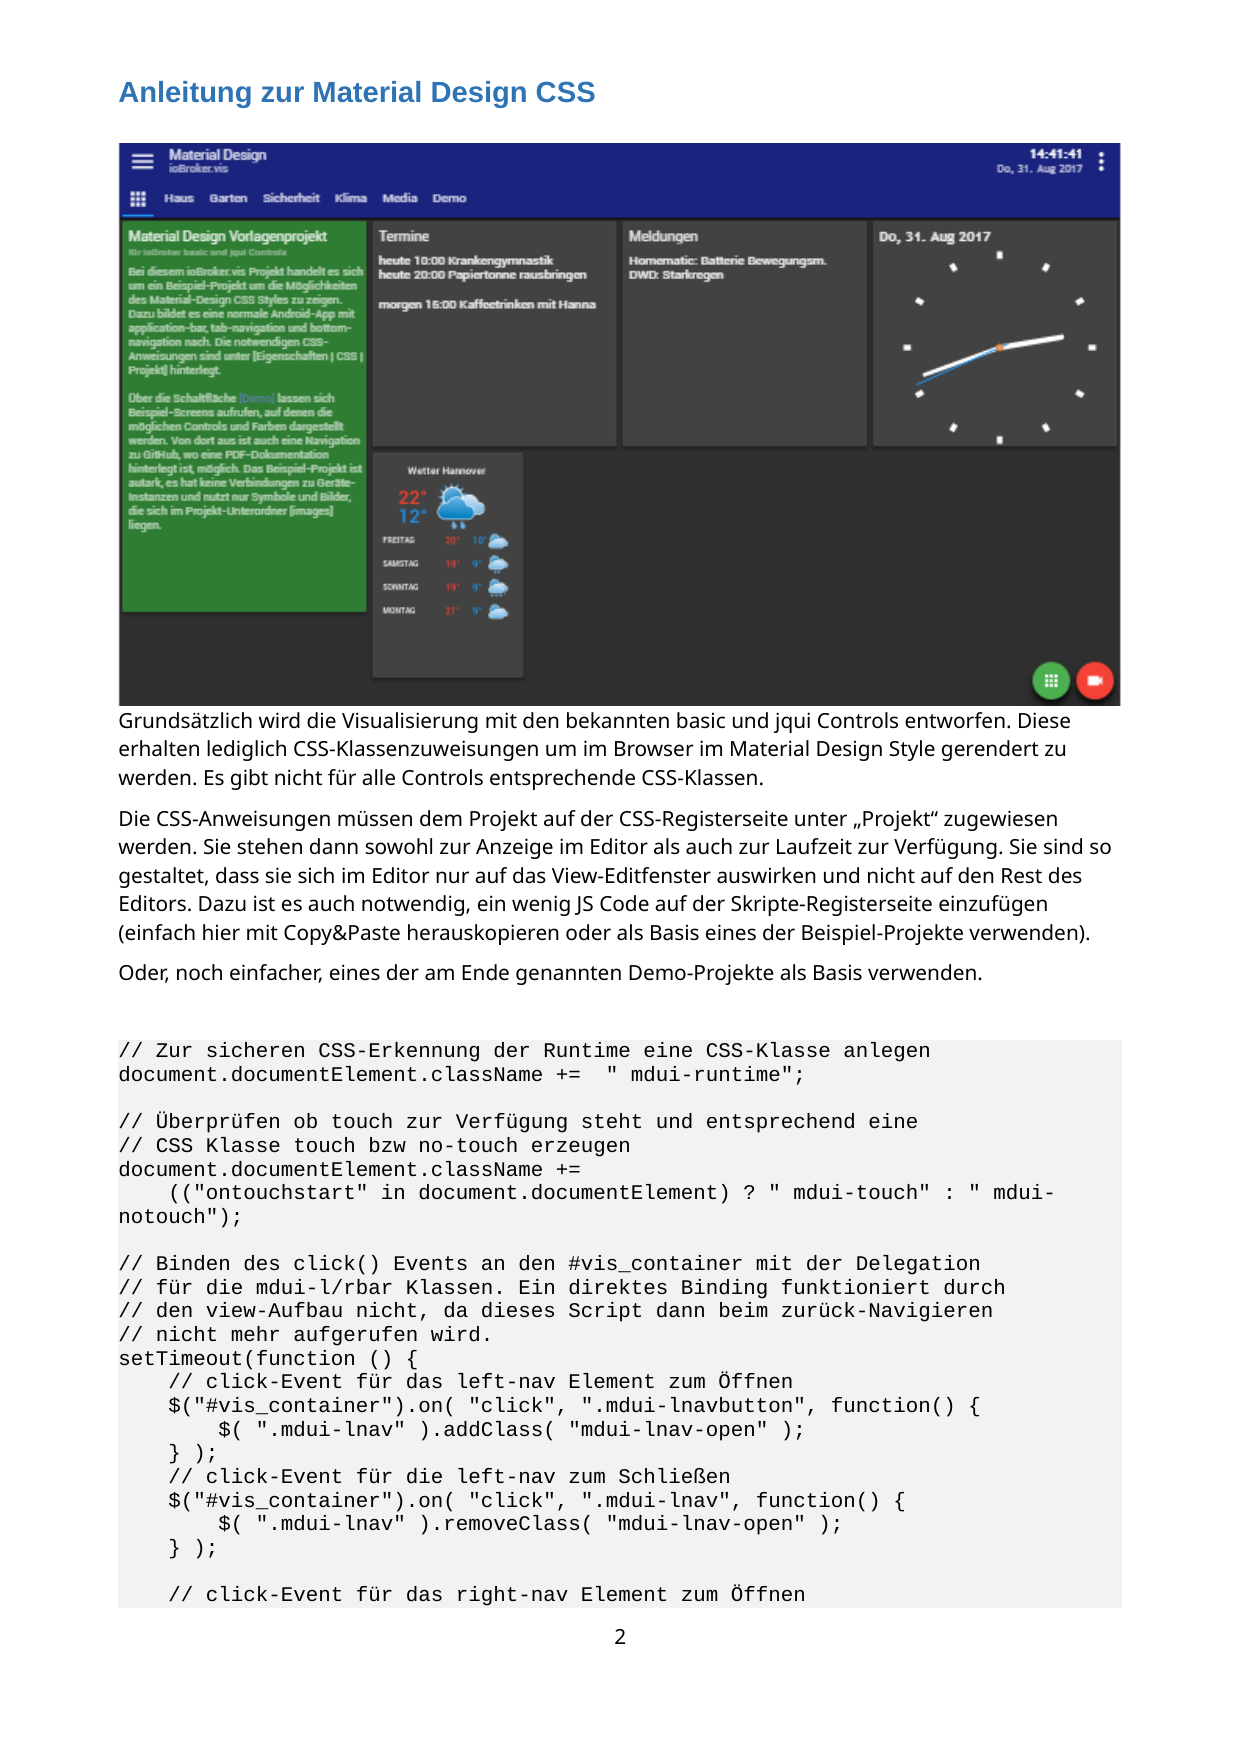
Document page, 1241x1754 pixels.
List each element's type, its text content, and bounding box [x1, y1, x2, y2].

text $("#vis_container").on( "click", ".mdui-lnavbutton", function() { [118, 1395, 1122, 1419]
text } ); [118, 1442, 1122, 1466]
text // für die mdui-l/rbar Klassen. Ein direktes Binding funktioniert durch [118, 1277, 1122, 1301]
text } ); [118, 1537, 1122, 1561]
text $("#vis_container").on( "click", ".mdui-lnav", function() { [118, 1490, 1122, 1513]
text (("ontouchstart" in document.documentElement) ? " mdui-touch" : " mdui-notouch"); [118, 1182, 1122, 1229]
text document.documentElement.className += [118, 1159, 1122, 1182]
text // Zur sicheren CSS-Erkennung der Runtime eine CSS-Klasse anlegen [118, 1040, 1122, 1064]
text // CSS Klasse touch bzw no-touch erzeugen [118, 1135, 1122, 1159]
text setTimeout(function () { [118, 1348, 1122, 1371]
text Die CSS-Anweisungen müssen dem Projekt auf der CSS-Registerseite unter „Projekt“ zugewiesen werden. Sie stehen dann sowohl zur Anzeige im Editor als auch zur Laufzeit zur Verfügung. Sie sind so gestaltet, dass sie sich im Editor nur auf das View-Editfenster auswirken und nicht auf den Rest des Editors. Dazu ist es auch notwendig, ein wenig JS Code auf der Skripte-Registerseite einzufügen (einfach hier mit Copy&Paste herauskopieren oder als Basis eines der Beispiel-Projekte verwenden). [118, 804, 1122, 946]
text Oder, noch einfacher, eines der am Ende genannten Demo-Projekte als Basis verwenden. [118, 958, 1122, 987]
text document.documentElement.className += " mdui-runtime"; [118, 1064, 1122, 1088]
text // click-Event für das left-nav Element zum Öffnen [118, 1371, 1122, 1395]
text $( ".mdui-lnav" ).addClass( "mdui-lnav-open" ); [118, 1419, 1122, 1442]
subtitle Anleitung zur Material Design CSS [118, 75, 1122, 108]
text // Binden des click() Events an den #vis_container mit der Delegation [118, 1253, 1122, 1277]
text Grundsätzlich wird die Visualisierung mit den bekannten basic und jqui Controls entworfen. Diese erhalten lediglich CSS-Klassenzuweisungen um im Browser im Material Design Style gerendert zu werden. Es gibt nicht für alle Controls entsprechende CSS-Klassen. [118, 706, 1122, 791]
text // click-Event für das right-nav Element zum Öffnen [118, 1584, 1122, 1608]
text // den view-Aufbau nicht, da dieses Script dann beim zurück-Navigieren [118, 1301, 1122, 1324]
text // Überprüfen ob touch zur Verfügung steht und entsprechend eine [118, 1111, 1122, 1135]
text // nicht mehr aufgerufen wird. [118, 1324, 1122, 1348]
text $( ".mdui-lnav" ).removeClass( "mdui-lnav-open" ); [118, 1513, 1122, 1537]
text // click-Event für die left-nav zum Schließen [118, 1466, 1122, 1490]
